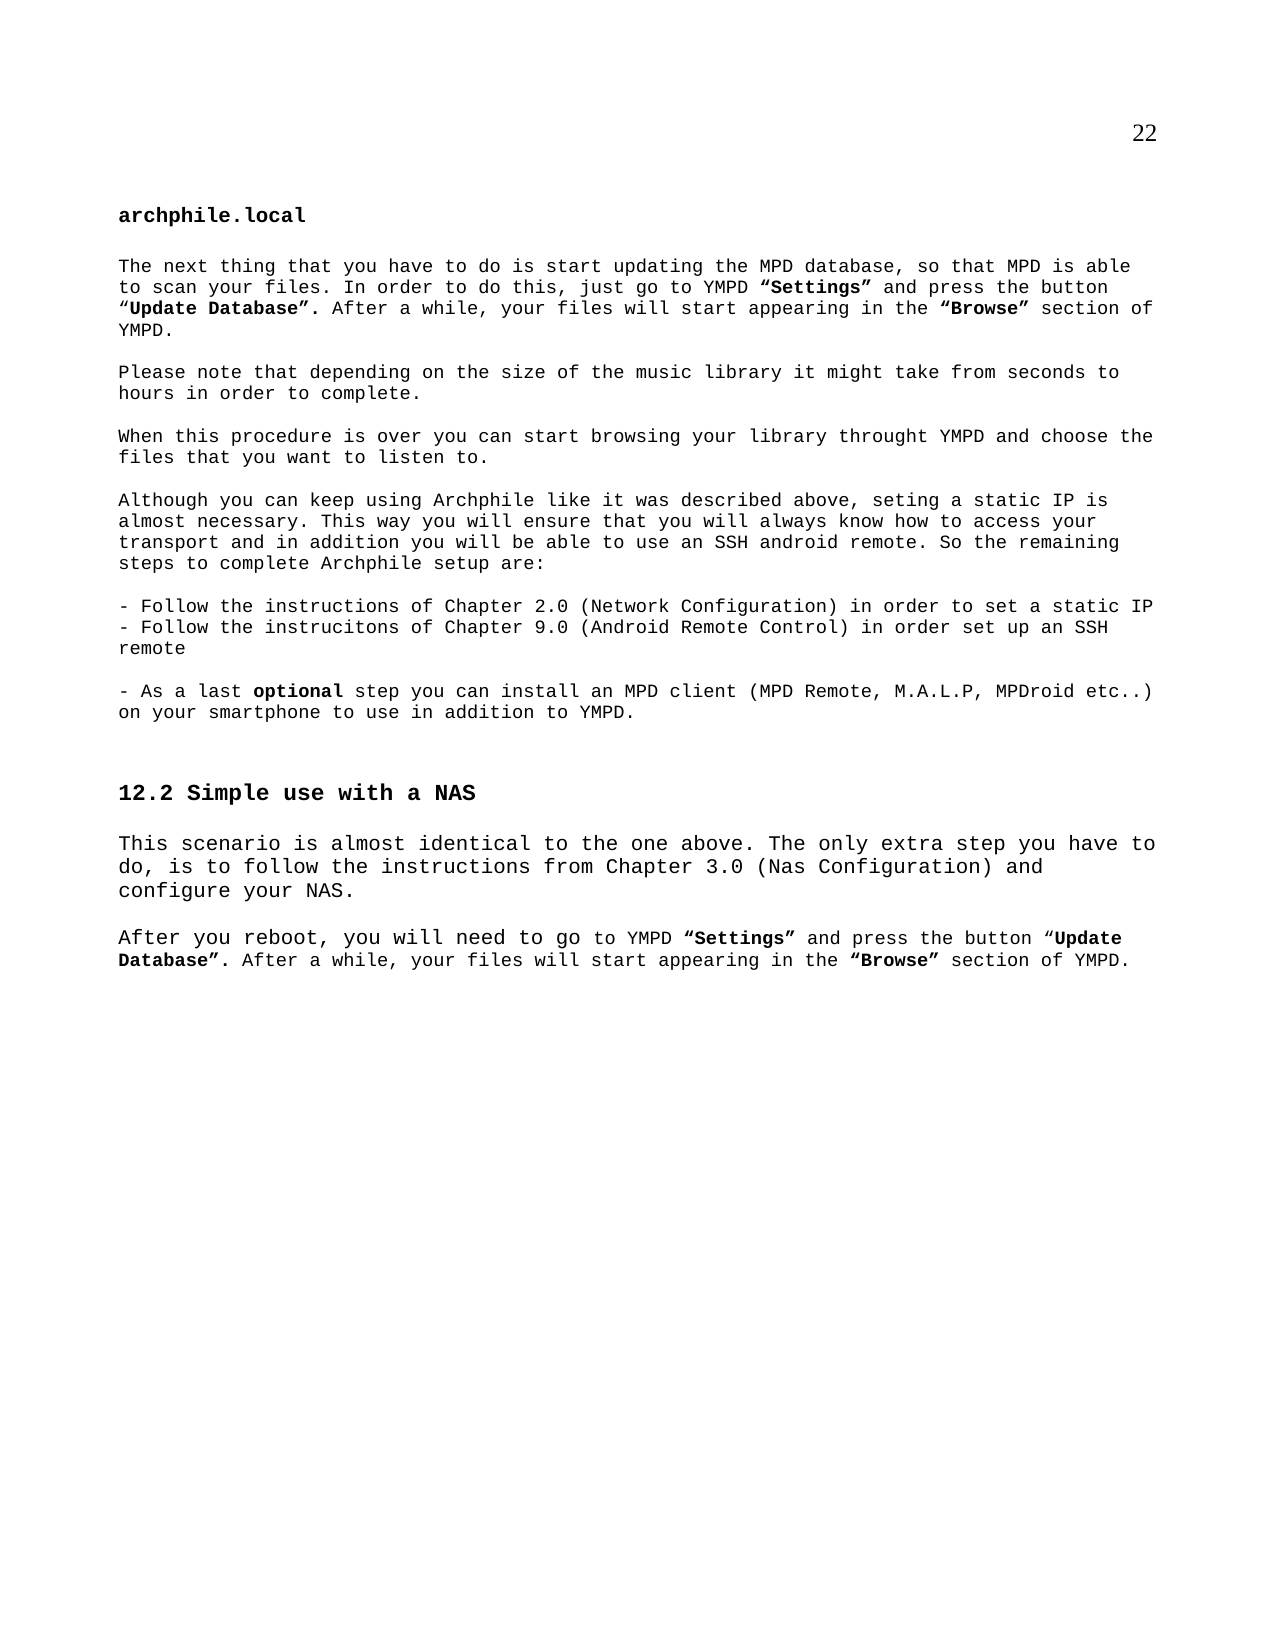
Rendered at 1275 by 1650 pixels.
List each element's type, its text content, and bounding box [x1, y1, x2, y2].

text The next thing that you have to do is start updating the MPD database, so that MPD is able to scan your files. In order to do this, just go to YMPD “Settings” and press the button “Update Database”. After a while, your files will start appearing in the “Browse” section of YMPD. [118, 257, 1157, 342]
text Please note that depending on the size of the music library it might take from seconds to hours in order to complete. [118, 363, 1157, 405]
text When this procedure is over you can start browsing your library throught YMPD and choose the files that you want to listen to. [118, 427, 1157, 469]
text - Follow the instructions of Chapter 2.0 (Network Configuration) in order to set a static IP [118, 597, 1157, 618]
text Although you can keep using Archphile like it was described above, seting a static IP is almost necessary. This way you will ensure that you will always know how to access your transport and in addition you will be able to use an SSH android remote. So the remaining steps to complete Archphile setup are: [118, 490, 1157, 575]
text - Follow the instrucitons of Chapter 9.0 (Android Remote Control) in order set up an SSH remote [118, 618, 1157, 660]
text 12.2 Simple use with a NAS [118, 781, 1157, 807]
text After you reboot, you will need to go to YMPD “Settings” and press the button “Update Database”. After a while, your files will start appearing in the “Browse” section of YMPD. [118, 927, 1157, 972]
text - As a last optional step you can install an MPD client (MPD Remote, M.A.L.P, MPDroid etc..) on your smartphone to use in addition to YMPD. [118, 682, 1157, 724]
text archphile.local [118, 205, 1157, 228]
text This scenario is almost identical to the one above. The only extra step you have to do, is to follow the instructions from Chapter 3.0 (Nas Configuration) and configure your NAS. [118, 833, 1157, 904]
